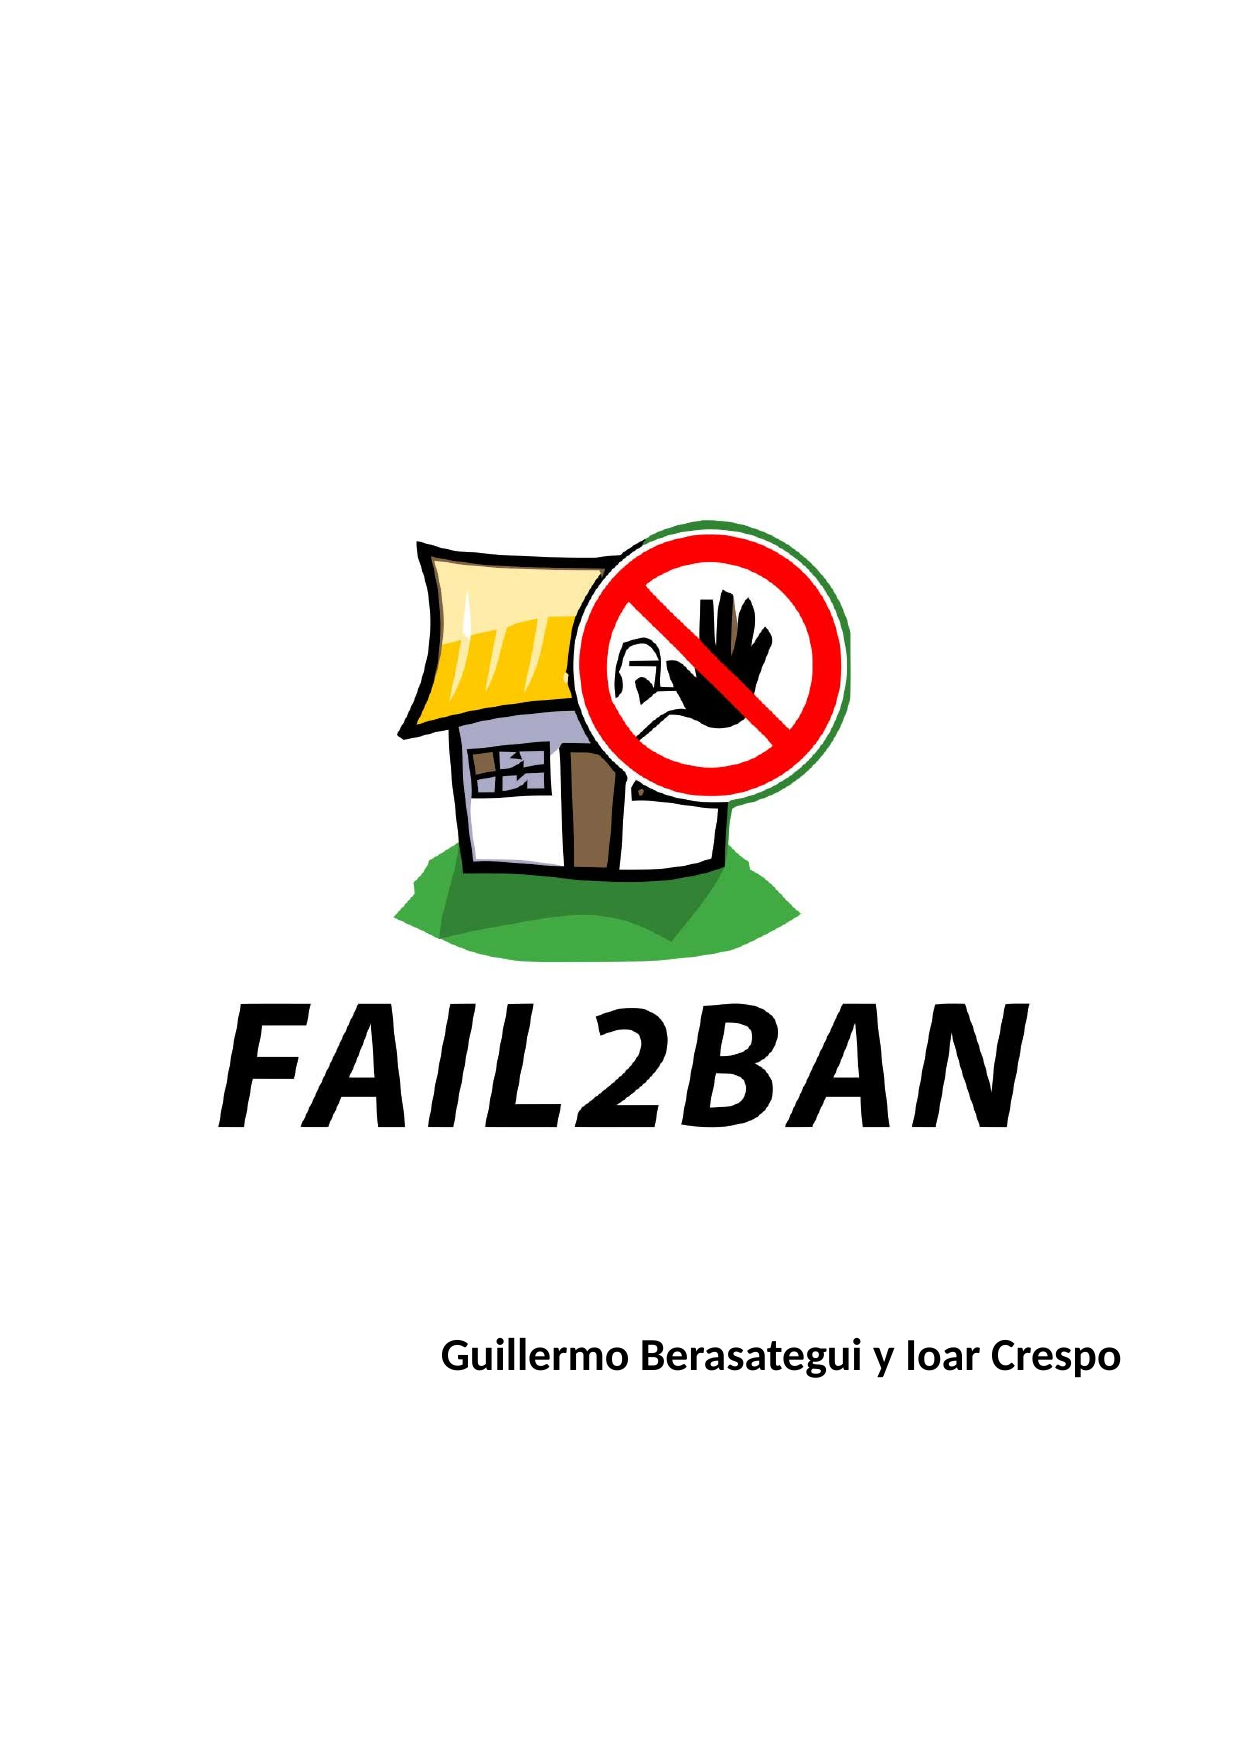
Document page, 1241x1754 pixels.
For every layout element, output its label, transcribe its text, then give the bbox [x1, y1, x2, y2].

text Guillermo Berasategui y Ioar Crespo [118, 1325, 1122, 1381]
